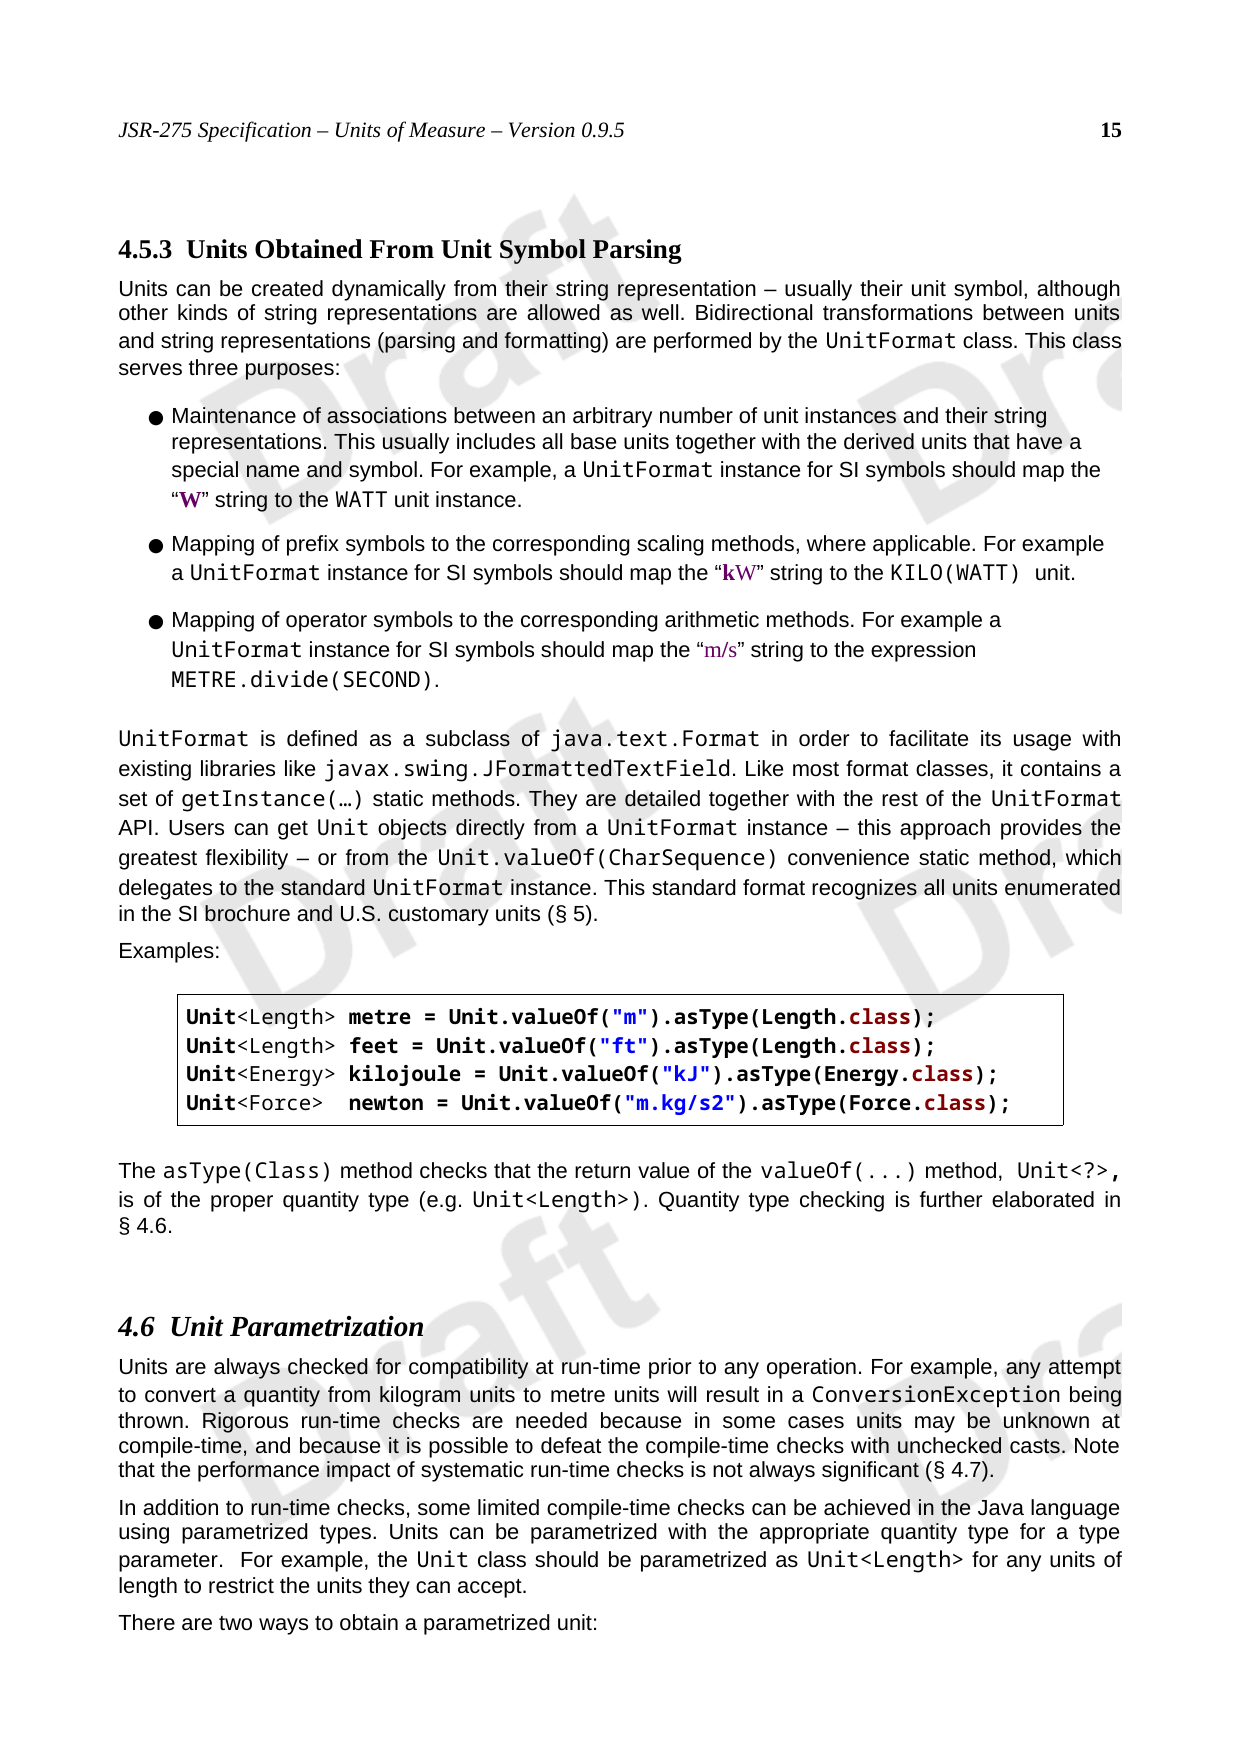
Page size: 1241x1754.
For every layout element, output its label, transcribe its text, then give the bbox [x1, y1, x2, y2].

picture [118, 264, 1122, 276]
text Unit<Energy> kilojoule = Unit.valueOf("kJ").asType(Energy.class); [178, 1050, 1063, 1079]
text Examples: [118, 939, 1122, 963]
subtitle Units Obtained From Unit Symbol Parsing [118, 234, 1122, 264]
picture [118, 117, 1122, 234]
picture [118, 926, 1122, 939]
picture [118, 1342, 1122, 1355]
text Unit<Length> metre = Unit.valueOf("m").asType(Length.class); [178, 995, 1063, 1022]
text Units can be created dynamically from their string representation – usually their unit symbol, although other kinds of string representations are allowed as well. Bidirectional transformations between units and string representations (parsing and formatting) are performed by the UnitFormat class. This class serves three purposes: [118, 276, 1122, 379]
list Mapping of operator symbols to the corresponding arithmetic methods. For example a UnitFormat instance for SI symbols should map the “m/s” string to the expression METRE.divide(SECOND). [148, 604, 1122, 693]
picture [118, 1239, 1122, 1310]
text The asType(Class) method checks that the return value of the valueOf(...) method, Unit<?>, is of the proper quantity type (e.g. Unit<Length>). Quantity type checking is further elaborated in § 4.6. [118, 1154, 1122, 1239]
picture [118, 963, 1122, 1154]
text UnitFormat is defined as a subclass of java.text.Format in order to facilitate its usage with existing libraries like javax.swing.JFormattedTextField. Like most format classes, it contains a set of getInstance(…) static methods. They are detailed together with the rest of the UnitFormat API. Users can get Unit objects directly from a UnitFormat instance – this approach provides the greatest flexibility – or from the Unit.valueOf(CharSequence) convenience static method, which delegates to the standard UnitFormat instance. This standard format recognizes all units enumerated in the SI brochure and U.S. customary units (§ 5). [118, 723, 1122, 926]
subtitle Unit Parametrization [118, 1310, 1122, 1342]
text In addition to run-time checks, some limited compile-time checks can be achieved in the Java language using parametrized types. Units can be parametrized with the appropriate quantity type for a type parameter. For example, the Unit class should be parametrized as Unit<Length> for any units of length to restrict the units they can accept. [118, 1495, 1122, 1598]
list Maintenance of associations between an arbitrary number of unit instances and their string representations. This usually includes all base units together with the derived units that have a special name and symbol. For example, a UnitFormat instance for SI symbols should map the “W” string to the WATT unit instance. [148, 404, 1122, 513]
list Mapping of prefix symbols to the corresponding scaling methods, where applicable. For example a UnitFormat instance for SI symbols should map the “kW” string to the KILO(WATT) unit. [148, 531, 1122, 586]
picture [118, 379, 1122, 723]
text There are two ways to obtain a parametrized unit: [118, 1611, 1122, 1635]
text Unit<Length> feet = Unit.valueOf("ft").asType(Length.class); [178, 1022, 1063, 1050]
picture [118, 1483, 1122, 1495]
text Unit<Force> newton = Unit.valueOf("m.kg/s2").asType(Force.class); [178, 1079, 1063, 1125]
picture [118, 1598, 1122, 1611]
text Units are always checked for compatibility at run-time prior to any operation. For example, any attempt to convert a quantity from kilogram units to metre units will result in a ConversionException being thrown. Rigorous run-time checks are needed because in some cases units may be unknown at compile-time, and because it is possible to defeat the compile-time checks with unchecked casts. Note that the performance impact of systematic run-time checks is not always significant (§ 4.7). [118, 1355, 1122, 1483]
